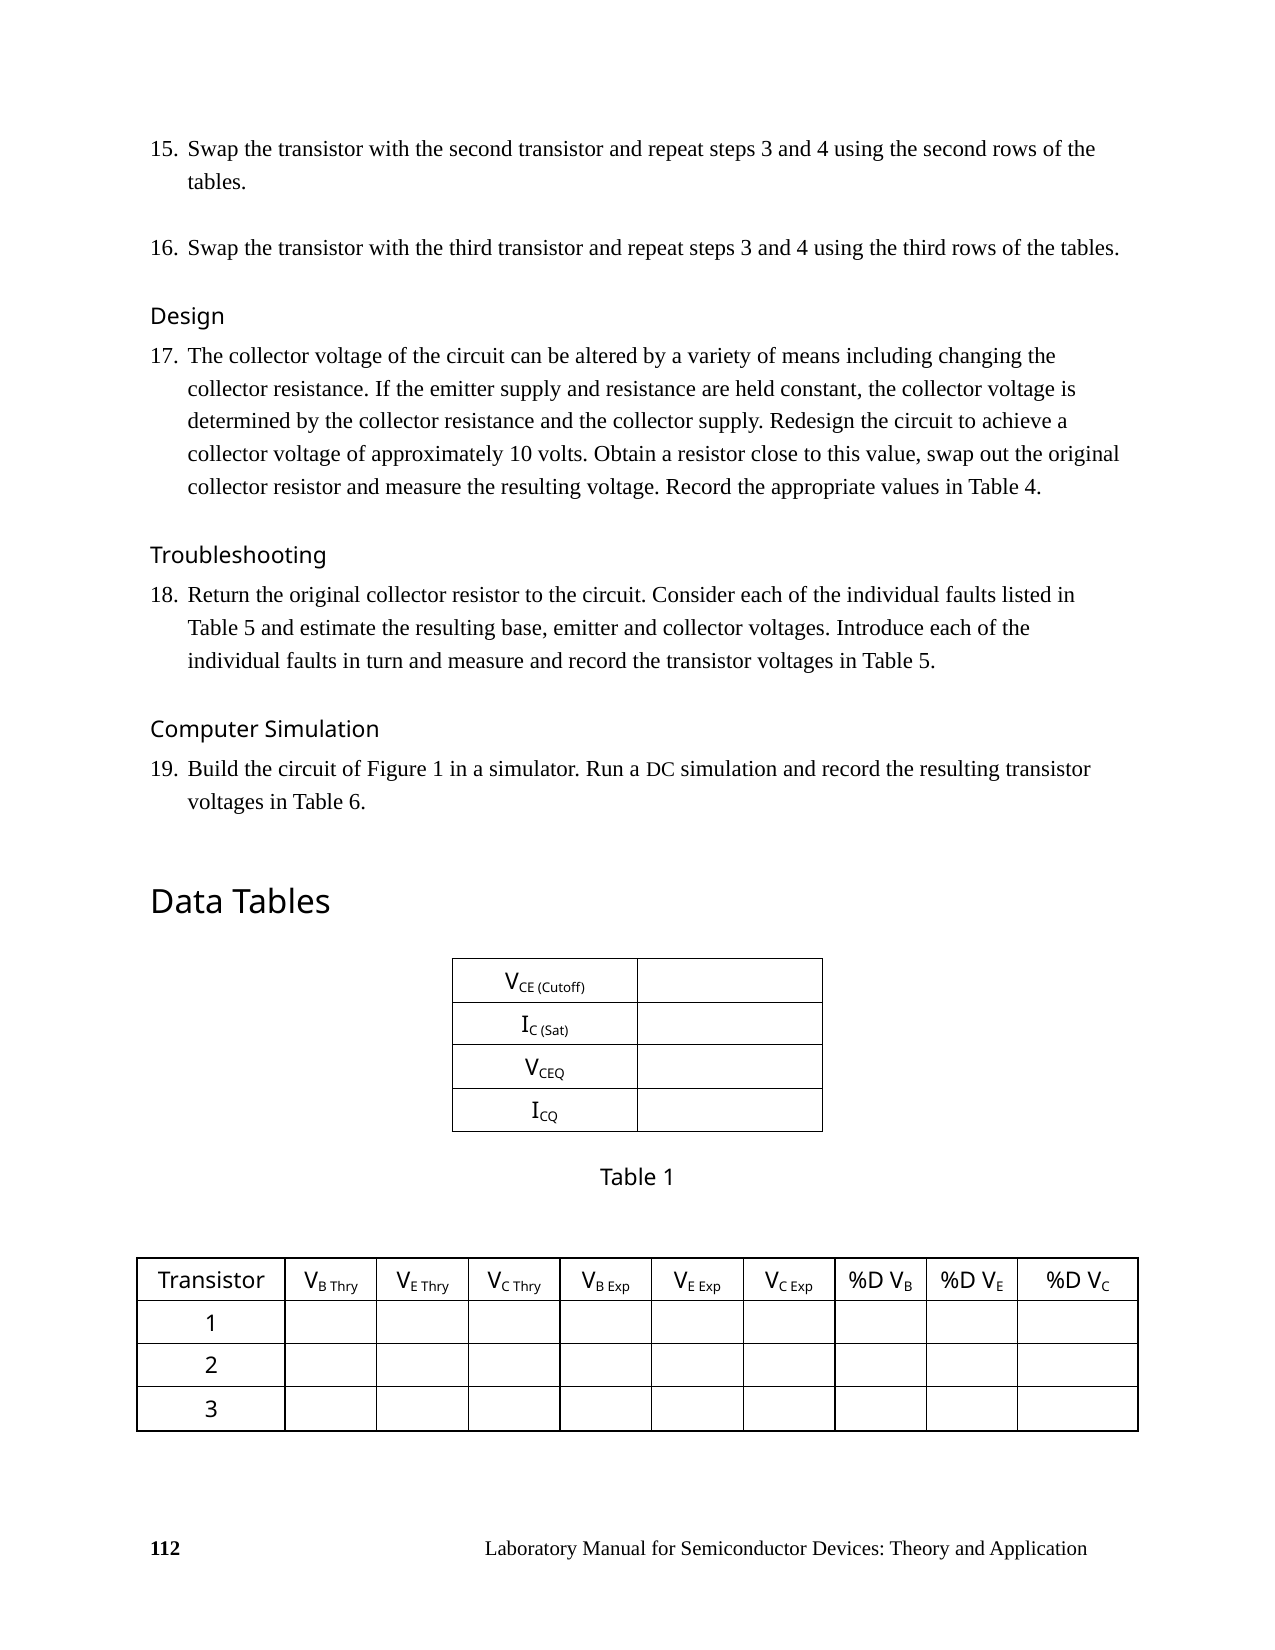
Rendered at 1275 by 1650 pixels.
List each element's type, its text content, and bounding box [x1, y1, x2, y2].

table_cell 2 [138, 1344, 284, 1386]
table_cell [836, 1344, 926, 1386]
table_header Transistor [138, 1259, 284, 1300]
table_cell [927, 1387, 1017, 1430]
text Troubleshooting [150, 539, 1125, 570]
table_cell [286, 1344, 376, 1386]
table_cell [638, 1089, 822, 1131]
text Computer Simulation [150, 713, 1125, 744]
table_cell [561, 1301, 651, 1343]
table_header VB Exp [561, 1259, 651, 1300]
table_cell IC (Sat) [453, 1003, 637, 1044]
table_cell [836, 1387, 926, 1430]
text Design [150, 299, 1125, 331]
table_cell [561, 1344, 651, 1386]
table_cell [469, 1344, 559, 1386]
table_header VB Thry [286, 1259, 376, 1300]
table_cell [286, 1387, 376, 1430]
table_cell [469, 1387, 559, 1430]
list The collector voltage of the circuit can be altered by a variety of means including changing the collector resistance. If the emitter supply and resistance are held constant, the collector voltage is determined by the collector resistance and the collector supply. Redesign the circuit to achieve a collector voltage of approximately 10 volts. Obtain a resistor close to this value, swap out the original collector resistor and measure the resulting voltage. Record the appropriate values in Table 4. [150, 342, 1125, 500]
table_cell [469, 1301, 559, 1343]
table_cell [1018, 1344, 1137, 1386]
table_header VE Exp [652, 1259, 743, 1300]
table_cell [638, 1045, 822, 1088]
table_cell [652, 1301, 743, 1343]
table_cell [638, 1003, 822, 1044]
table_cell 1 [138, 1301, 284, 1343]
table_header %D VC [1018, 1259, 1137, 1300]
table_cell [744, 1301, 834, 1343]
table_cell [1018, 1301, 1137, 1343]
table_header VCE (Cutoff) [453, 959, 637, 1002]
table_header %D VE [927, 1259, 1017, 1300]
table_cell [286, 1301, 376, 1343]
table_cell [652, 1387, 743, 1430]
table_header %D VB [836, 1259, 926, 1300]
list Return the original collector resistor to the circuit. Consider each of the individual faults listed in Table 5 and estimate the resulting base, emitter and collector voltages. Introduce each of the individual faults in turn and measure and record the transistor voltages in Table 5. [150, 581, 1125, 673]
table_cell [561, 1387, 651, 1430]
list Build the circuit of Figure 1 in a simulator. Run a DC simulation and record the resulting transistor voltages in Table 6. [150, 755, 1125, 814]
list Swap the transistor with the second transistor and repeat steps 3 and 4 using the second rows of the tables. [150, 135, 1125, 194]
table_cell [1018, 1387, 1137, 1430]
table_cell [836, 1301, 926, 1343]
table_cell [744, 1387, 834, 1430]
table_cell [377, 1301, 468, 1343]
table_cell [652, 1344, 743, 1386]
table_header VE Thry [377, 1259, 468, 1300]
text Table 1 [150, 1161, 1125, 1192]
table_cell 3 [138, 1387, 284, 1430]
table_header VC Thry [469, 1259, 559, 1300]
table_cell [927, 1301, 1017, 1343]
table_cell ICQ [453, 1089, 637, 1131]
text Data Tables [150, 878, 1125, 923]
table_cell [744, 1344, 834, 1386]
table_cell VCEQ [453, 1045, 637, 1088]
table_cell [377, 1344, 468, 1386]
table_cell [927, 1344, 1017, 1386]
list Swap the transistor with the third transistor and repeat steps 3 and 4 using the third rows of the tables. [150, 234, 1125, 260]
table_header VC Exp [744, 1259, 834, 1300]
table_cell [377, 1387, 468, 1430]
table_header [638, 959, 822, 1002]
